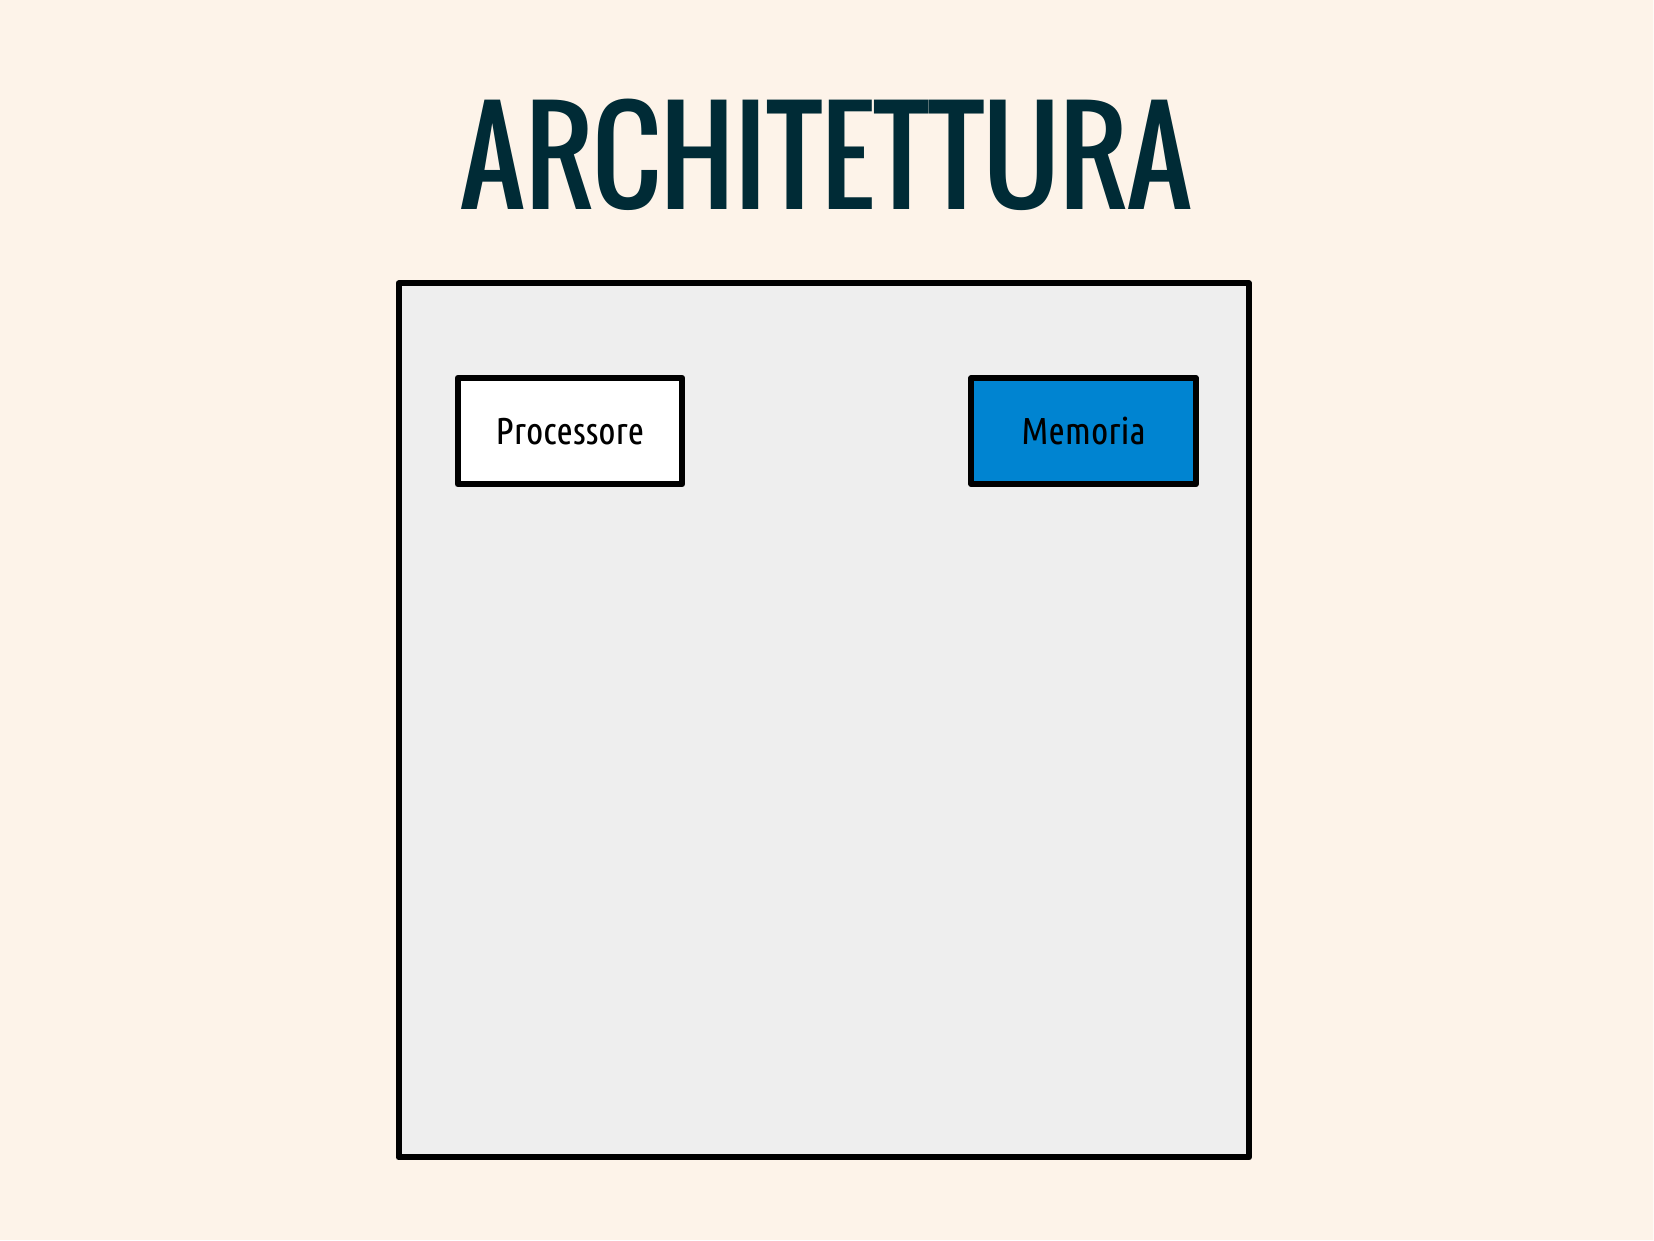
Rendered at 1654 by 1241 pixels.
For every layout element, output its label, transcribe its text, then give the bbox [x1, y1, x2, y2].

text_box Processore [457, 377, 683, 485]
title Architettura [82, 49, 1571, 257]
text_box [398, 283, 1250, 1158]
text_box Memoria [971, 377, 1196, 485]
